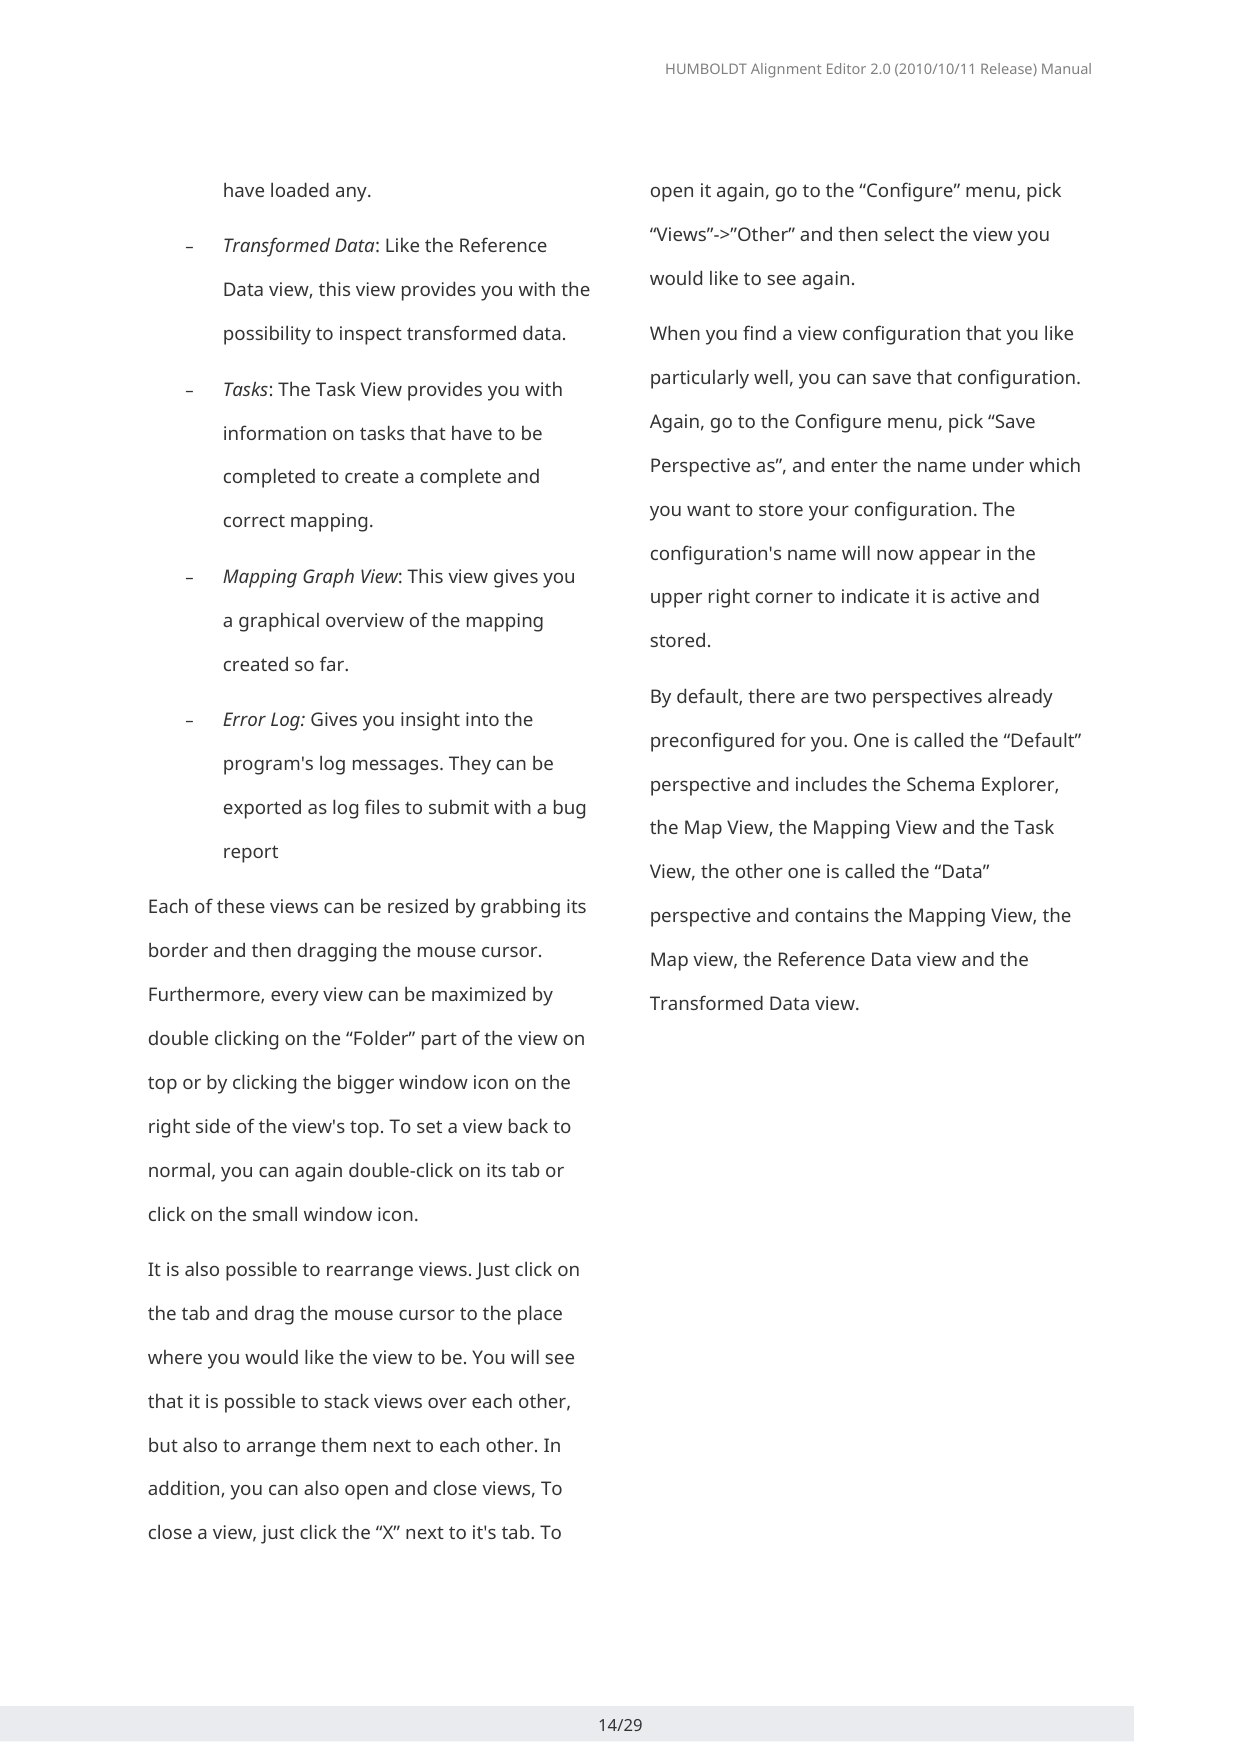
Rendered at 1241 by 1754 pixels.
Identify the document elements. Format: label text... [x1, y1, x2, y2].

text It is also possible to rearrange views. Just click on the tab and drag the mouse cursor to the place where you would like the view to be. You will see that it is possible to stack views over each other, but also to arrange them next to each other. In addition, you can also open and close views, To close a view, just click the “X” next to it's tab. To [148, 1256, 591, 1545]
list Transformed Data: Like the Reference Data view, this view provides you with the possibility to inspect transformed data. [185, 233, 591, 346]
list Error Log: Gives you insight into the program's log messages. They can be exported as log files to submit with a bug report [185, 707, 591, 864]
list Mapping Graph View: This view gives you a graphical overview of the mapping created so far. [185, 563, 591, 677]
list have loaded any. [185, 177, 591, 203]
text Each of these views can be resized by grabbing its border and then dragging the mouse cursor. Furthermore, every view can be maximized by double clicking on the “Folder” part of the view on top or by clicking the bigger window icon on the right side of the view's top. To set a view back to normal, you can again double-click on its tab or click on the small window icon. [148, 894, 591, 1226]
list Tasks: The Task View provides you with information on tasks that have to be completed to create a complete and correct mapping. [185, 376, 591, 533]
text When you find a view configuration that you like particularly well, you can save that configuration. Again, go to the Configure menu, pick “Save Perspective as”, and enter the name under which you want to store your configuration. The configuration's name will now appear in the upper right corner to indicate it is active and stored. [649, 321, 1092, 653]
text By default, there are two perspectives already preconfigured for you. One is called the “Default” perspective and includes the Schema Explorer, the Map View, the Mapping View and the Task View, the other one is called the “Data” perspective and contains the Mapping View, the Map view, the Reference Data view and the Transformed Data view. [649, 683, 1092, 1016]
text open it again, go to the “Configure” menu, pick “Views”->”Other” and then select the view you would like to see again. [649, 177, 1092, 290]
